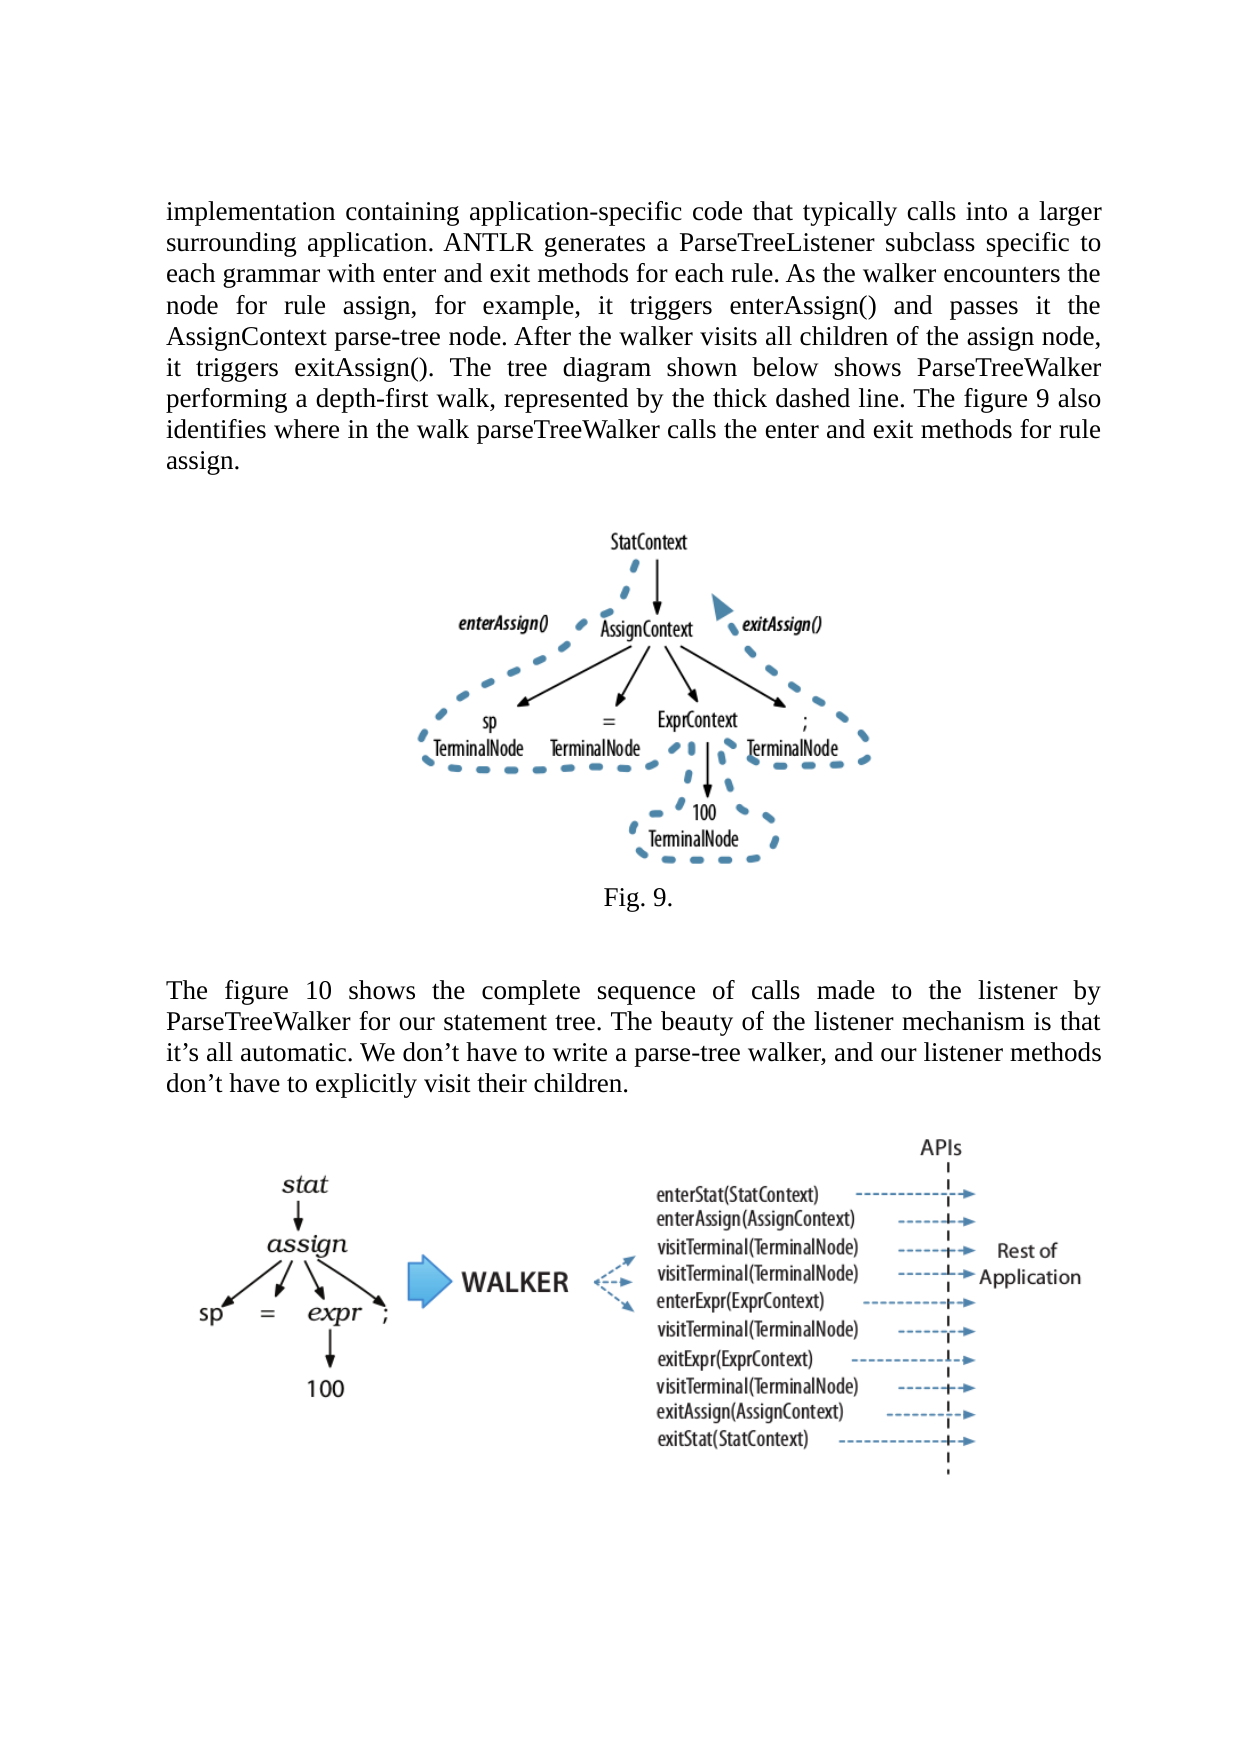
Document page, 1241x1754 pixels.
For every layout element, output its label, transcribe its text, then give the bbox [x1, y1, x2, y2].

text The figure 10 shows the complete sequence of calls made to the listener by ParseTreeWalker for our statement tree. The beauty of the listener mechanism is that it’s all automatic. We don’t have to write a parse-tree walker, and our listener methods don’t have to explicitly visit their children. [166, 974, 1103, 1099]
text Fig. 9. [166, 881, 1103, 912]
picture [175, 1130, 1112, 1486]
picture [175, 506, 1112, 881]
text implementation containing application-specific code that typically calls into a larger surrounding application. ANTLR generates a ParseTreeListener subclass specific to each grammar with enter and exit methods for each rule. As the walker encounters the node for rule assign, for example, it triggers enterAssign() and passes it the AssignContext parse-tree node. After the walker visits all children of the assign node, it triggers exitAssign(). The tree diagram shown below shows ParseTreeWalker performing a depth-first walk, represented by the thick dashed line. The figure 9 also identifies where in the walk parseTreeWalker calls the enter and exit methods for rule assign. [166, 195, 1103, 476]
